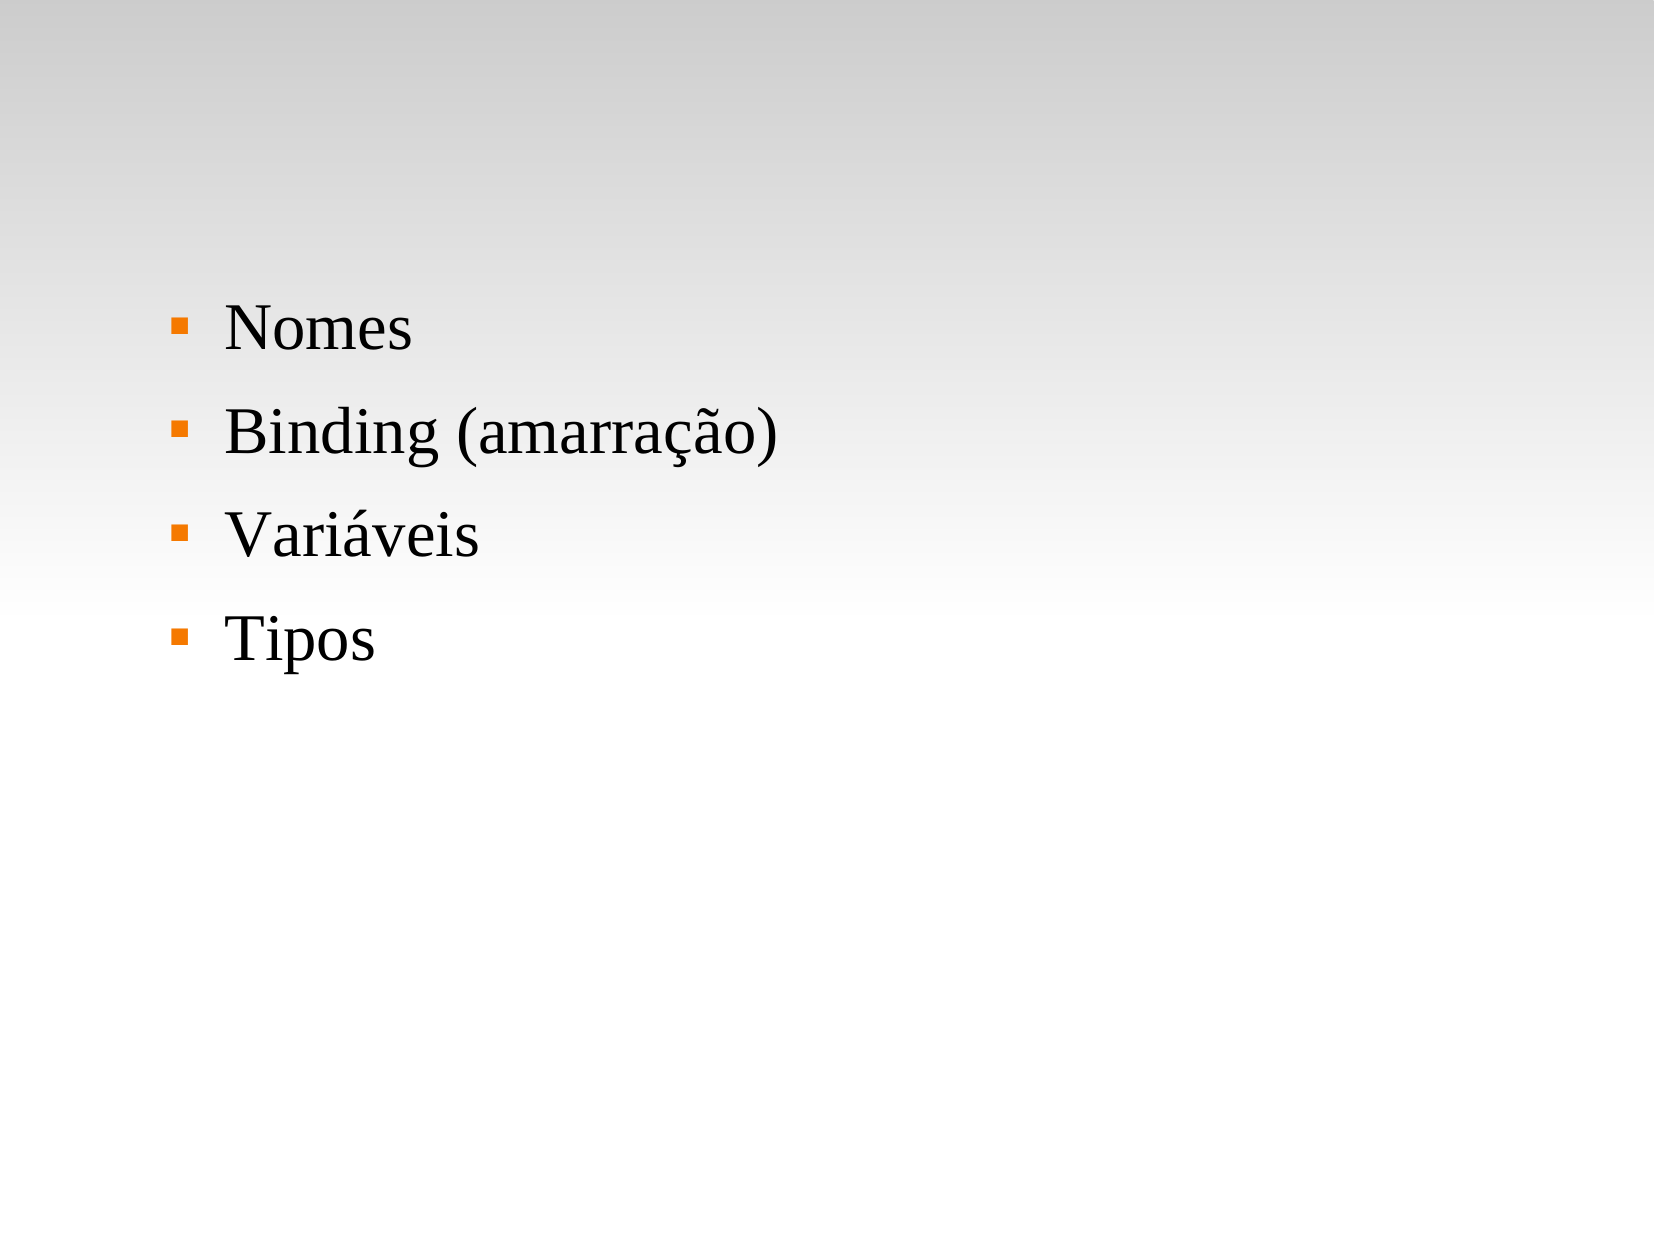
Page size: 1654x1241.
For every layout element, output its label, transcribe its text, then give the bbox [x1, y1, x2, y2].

list Nomes Binding (amarração) Variáveis Tipos [82, 290, 1571, 1109]
